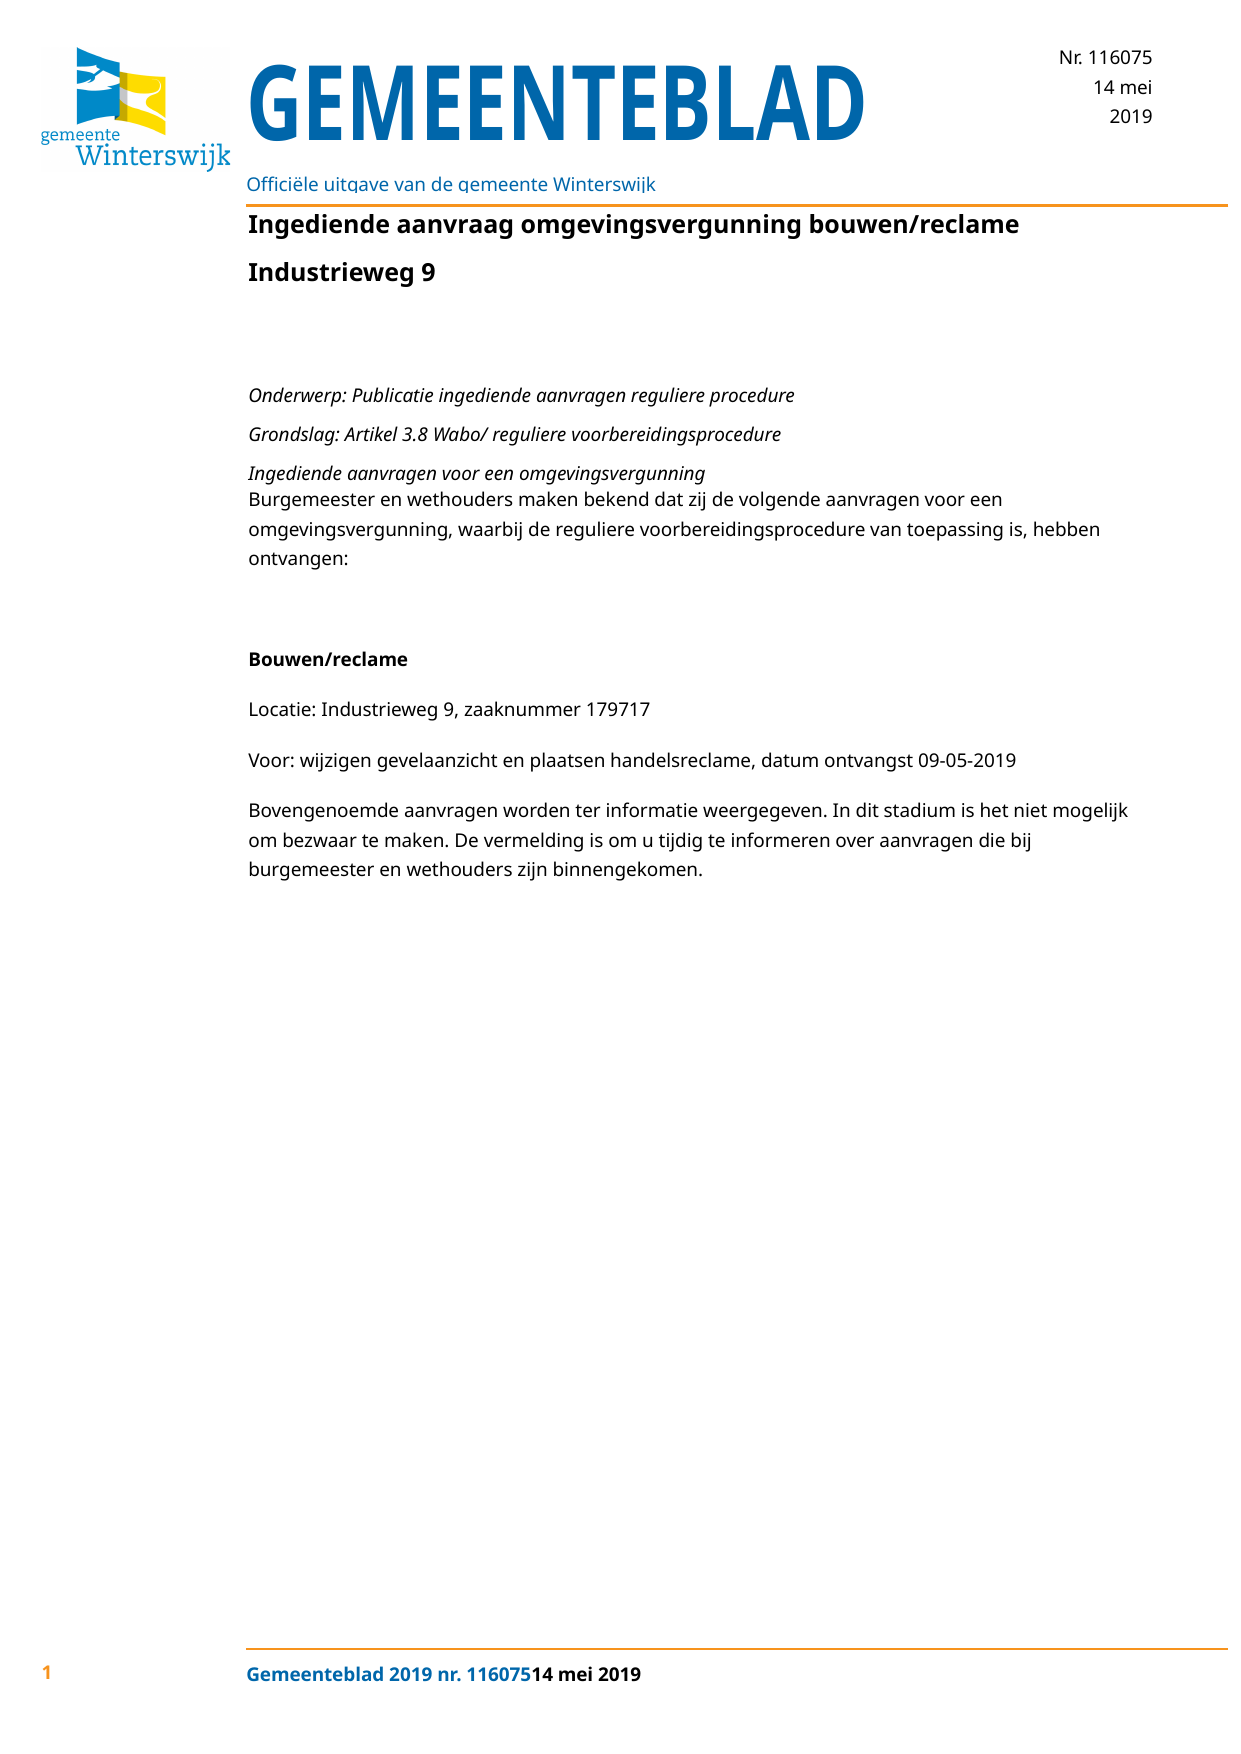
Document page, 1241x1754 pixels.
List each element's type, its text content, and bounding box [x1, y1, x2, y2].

text Bovengenoemde aanvragen worden ter informatie weergegeven. In dit stadium is het niet mogelijk om bezwaar te maken. De vermelding is om u tijdig te informeren over aanvragen die bij burgemeester en wethouders zijn binnengekomen. [248, 797, 1152, 882]
text Bouwen/reclame [248, 646, 1152, 672]
picture [41, 47, 231, 172]
text Locatie: Industrieweg 9, zaaknummer 179717 [248, 697, 1152, 722]
text Burgemeester en wethouders maken bekend dat zij de volgende aanvragen voor een omgevingsvergunning, waarbij de reguliere voorbereidingsprocedure van toepassing is, hebben ontvangen: [248, 486, 1152, 571]
text Grondslag: Artikel 3.8 Wabo/ reguliere voorbereidingsprocedure [248, 421, 1152, 447]
text Ingediende aanvraag omgevingsvergunning bouwen/reclame Industrieweg 9 [248, 207, 1152, 288]
text Onderwerp: Publicatie ingediende aanvragen reguliere procedure [248, 382, 1152, 408]
text Voor: wijzigen gevelaanzicht en plaatsen handelsreclame, datum ontvangst 09-05-2019 [248, 747, 1152, 773]
text Ingediende aanvragen voor een omgevingsvergunning [248, 460, 1152, 486]
picture [225, 153, 231, 162]
